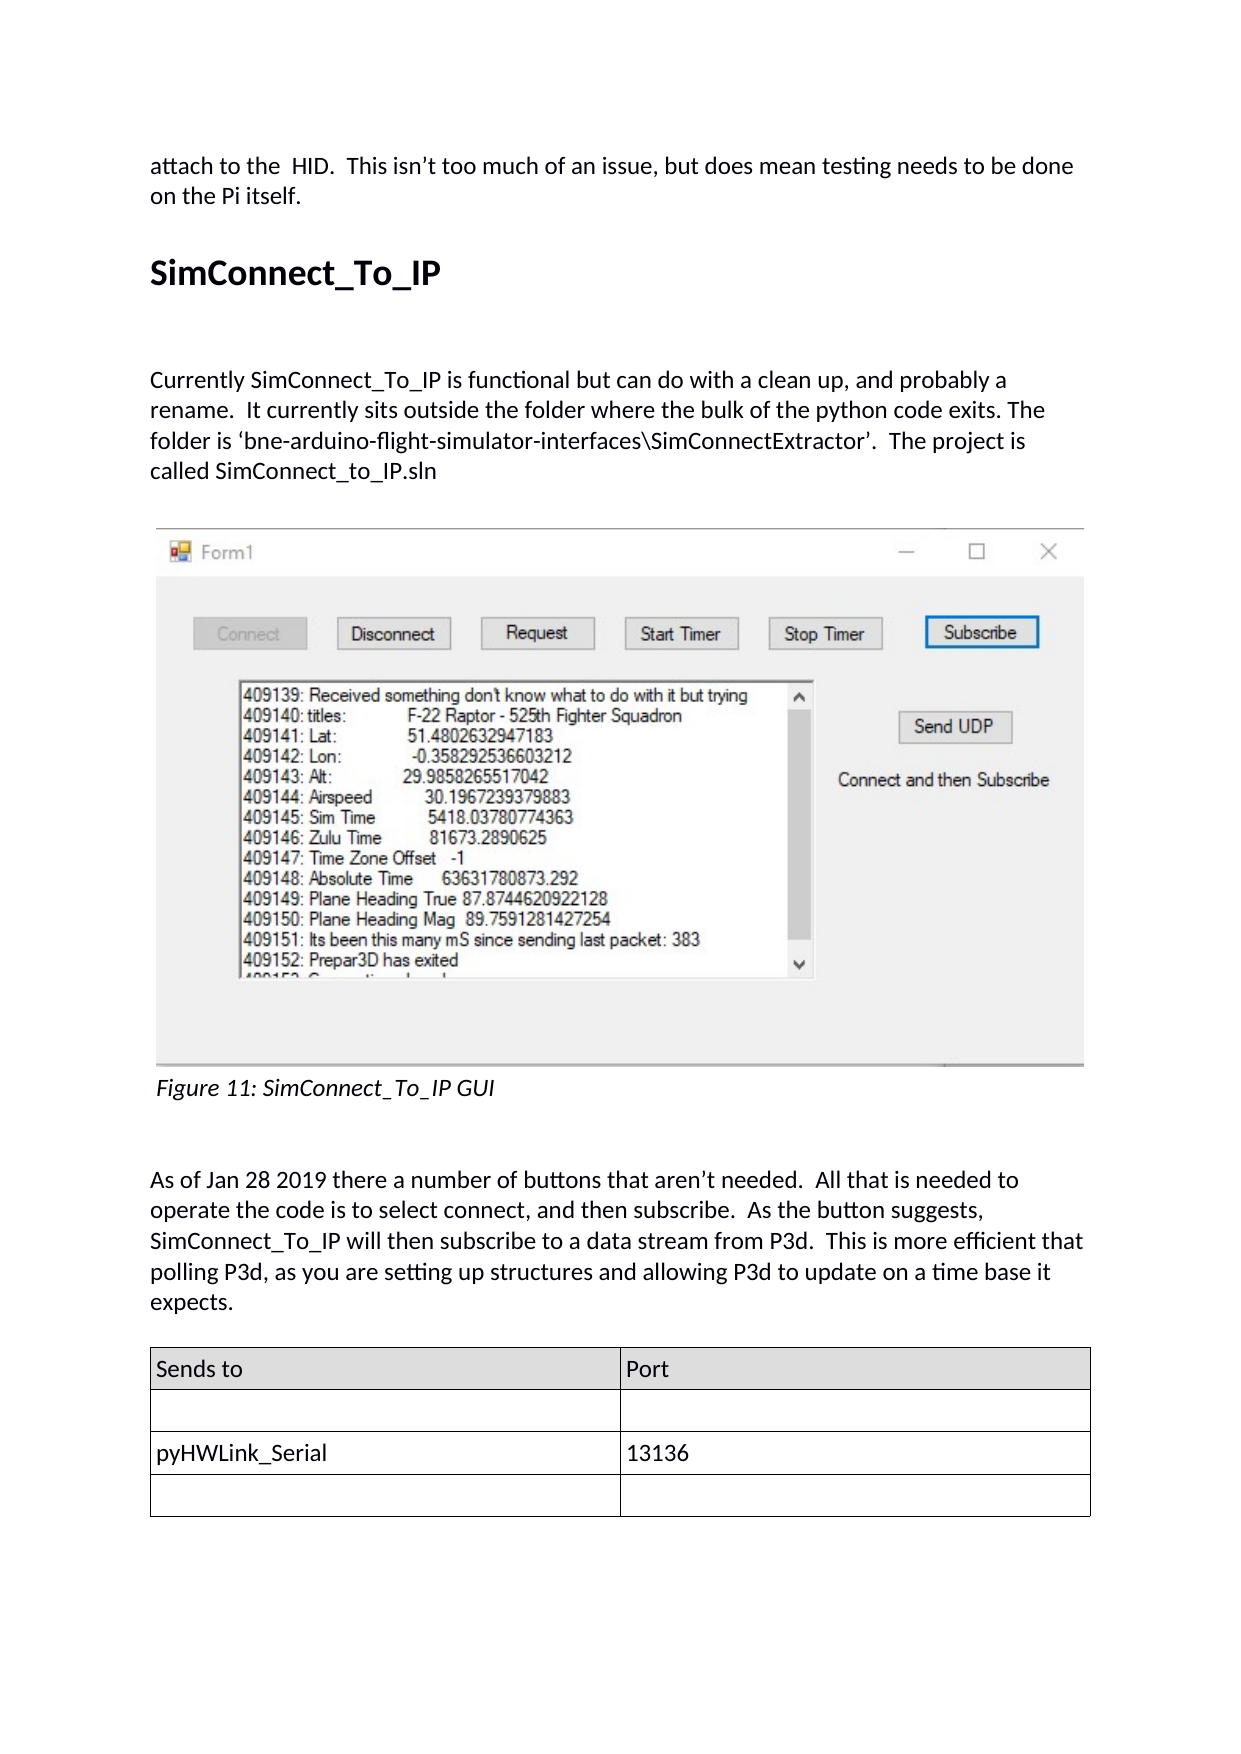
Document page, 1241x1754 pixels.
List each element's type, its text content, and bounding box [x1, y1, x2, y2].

text Figure 11: SimConnect_To_IP GUI [156, 1067, 1084, 1103]
table_cell [621, 1475, 1090, 1516]
text attach to the HID. This isn’t too much of an issue, but does mean testing needs to be done on the Pi itself. [150, 150, 1090, 211]
text As of Jan 28 2019 there a number of buttons that aren’t needed. All that is needed to operate the code is to select connect, and then subscribe. As the button suggests, SimConnect_To_IP will then subscribe to a data stream from P3d. This is more efficient that polling P3d, as you are setting up structures and allowing P3d to update on a time base it expects. [150, 1164, 1090, 1317]
table_header Port [621, 1348, 1090, 1389]
table_cell [151, 1475, 620, 1516]
table_cell [151, 1390, 620, 1431]
table_cell pyHWLink_Serial [151, 1432, 620, 1473]
picture [156, 528, 1085, 1067]
subtitle SimConnect_To_IP [150, 248, 1090, 294]
table_header Sends to [151, 1348, 620, 1389]
table_cell 13136 [621, 1432, 1090, 1473]
table_cell [621, 1390, 1090, 1431]
text Currently SimConnect_To_IP is functional but can do with a clean up, and probably a rename. It currently sits outside the folder where the bulk of the python code exits. The folder is ‘bne-arduino-flight-simulator-interfaces\SimConnectExtractor’. The project is called SimConnect_to_IP.sln [150, 364, 1090, 486]
